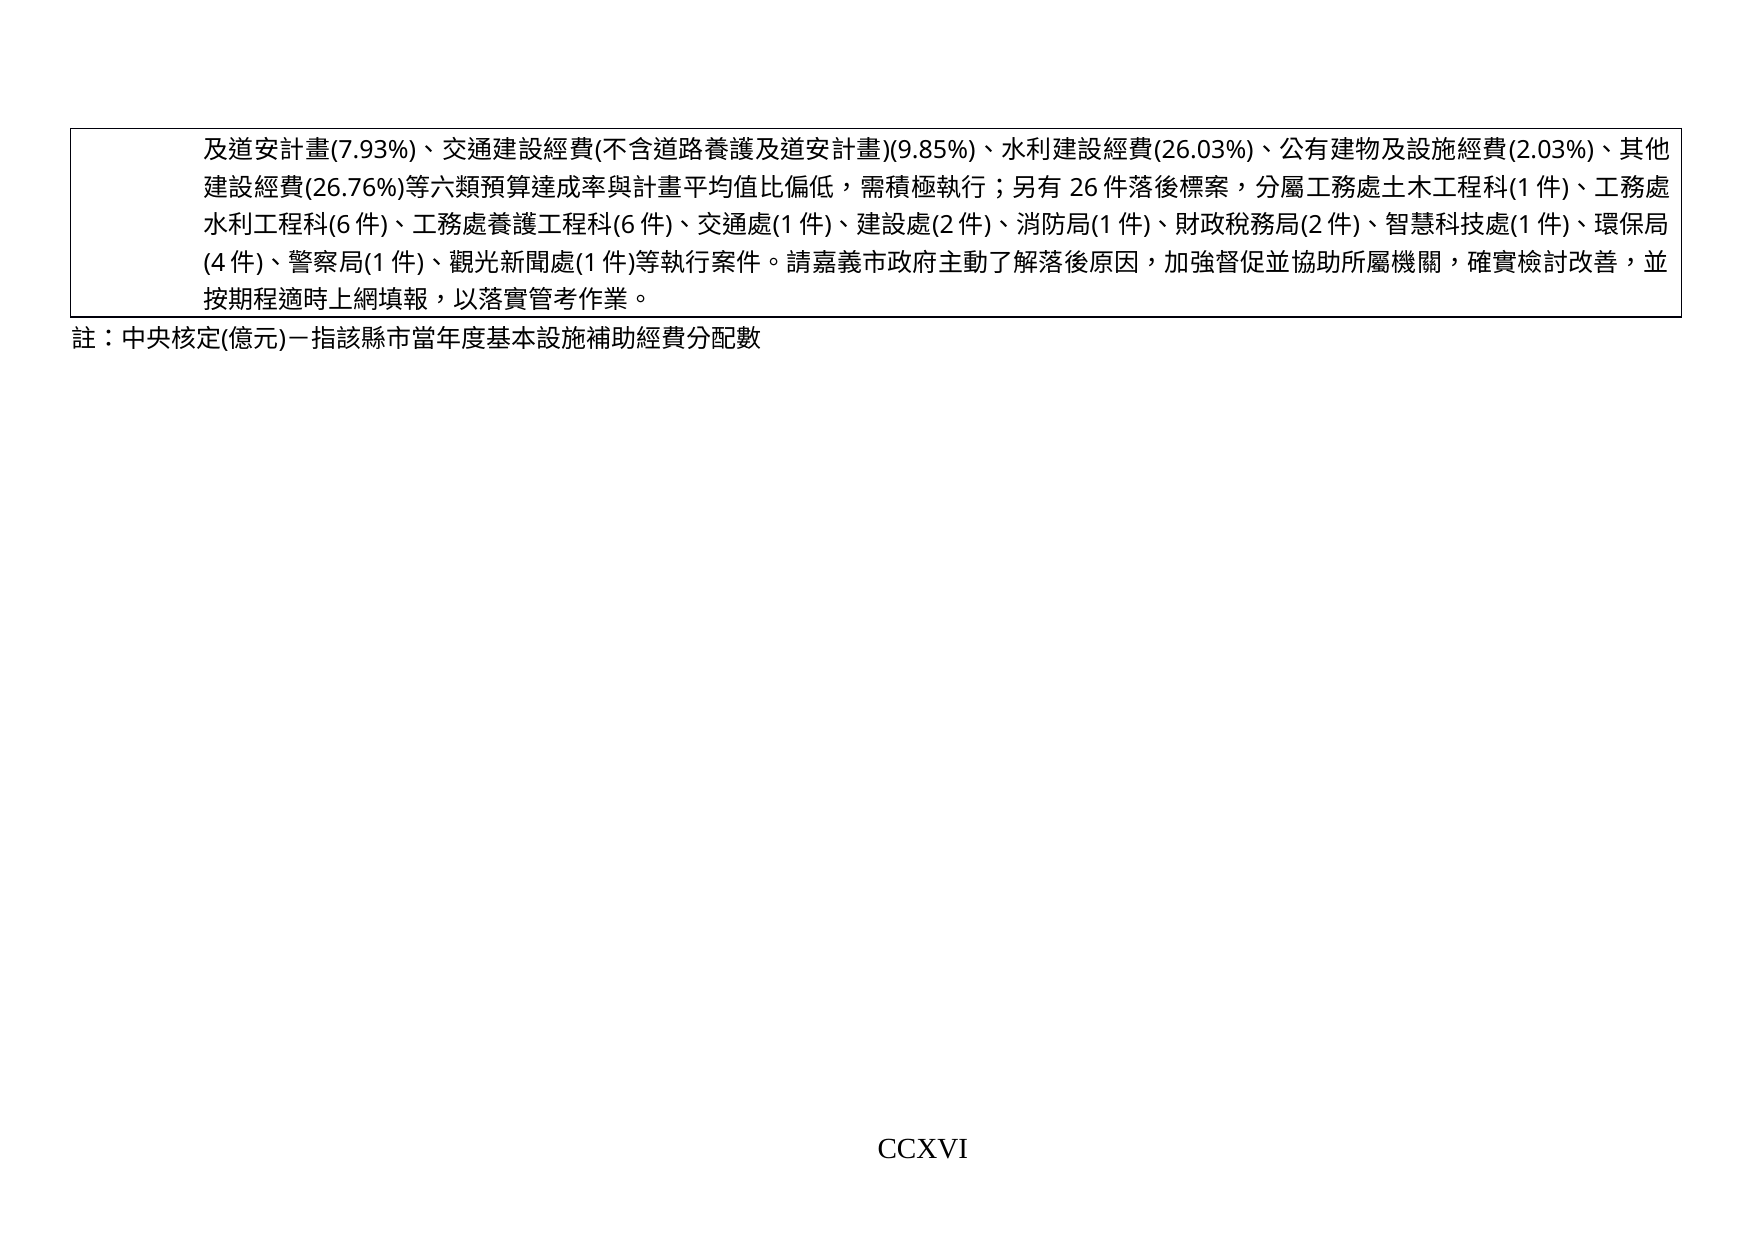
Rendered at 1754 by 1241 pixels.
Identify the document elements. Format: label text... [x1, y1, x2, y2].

table_cell 及道安計畫(7.93%)、交通建設經費(不含道路養護及道安計畫)(9.85%)、水利建設經費(26.03%)、公有建物及設施經費(2.03%)、其他建設經費(26.76%)等六類預算達成率與計畫平均值比偏低，需積極執行；另有26件落後標案，分屬工務處土木工程科(1件)、工務處水利工程科(6件)、工務處養護工程科(6件)、交通處(1件)、建設處(2件)、消防局(1件)、財政稅務局(2件)、智慧科技處(1件)、環保局(4件)、警察局(1件)、觀光新聞處(1件)等執行案件。請嘉義市政府主動了解落後原因，加強督促並協助所屬機關，確實檢討改善，並按期程適時上網填報，以落實管考作業。 [71, 129, 1681, 316]
text 註：中央核定(億元)－指該縣市當年度基本設施補助經費分配數 [71, 317, 1683, 355]
